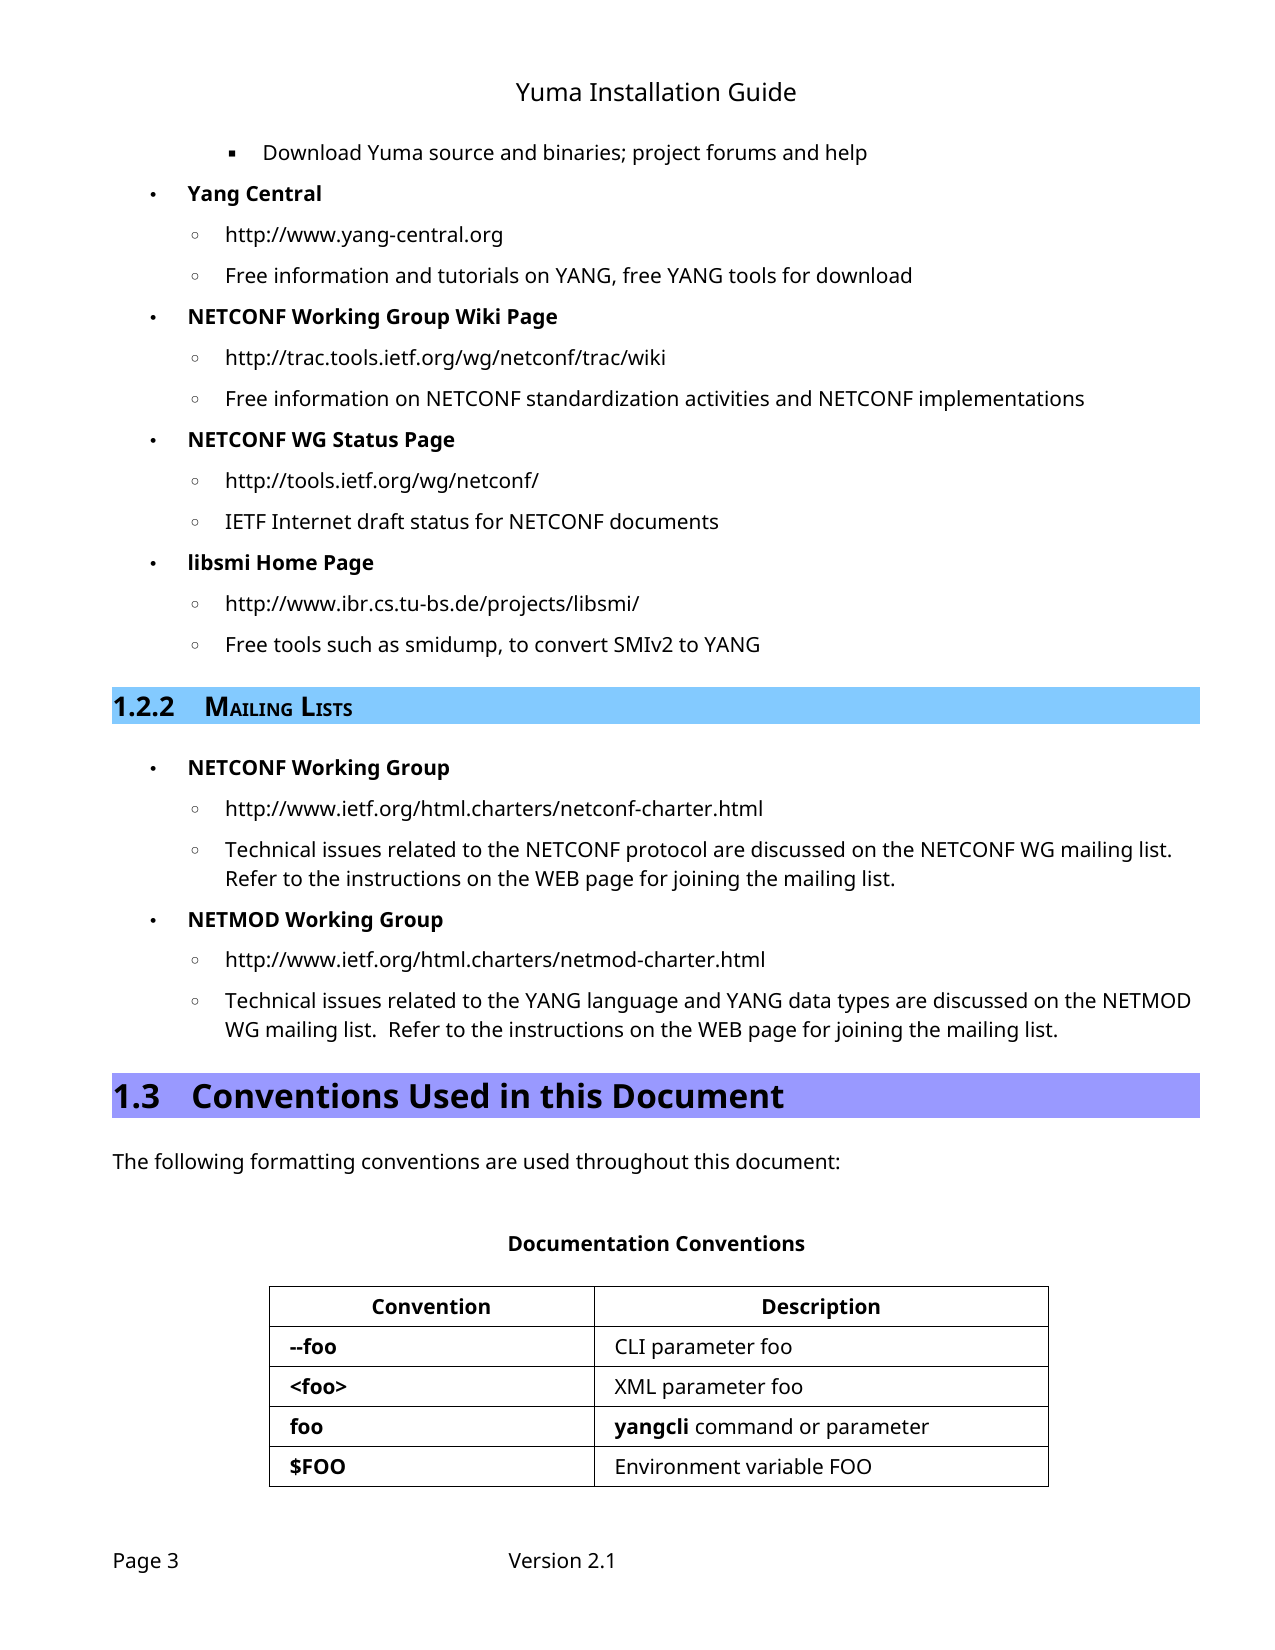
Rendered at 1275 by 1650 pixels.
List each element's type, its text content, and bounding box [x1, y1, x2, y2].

list NETCONF Working Group [150, 753, 1200, 782]
list Free tools such as smidump, to convert SMIv2 to YANG [187, 630, 1200, 658]
table_header Description [595, 1287, 1048, 1326]
table_header Convention [270, 1287, 594, 1326]
table_cell $FOO [270, 1447, 594, 1486]
list http://trac.tools.ietf.org/wg/netconf/trac/wiki [187, 343, 1200, 372]
table_cell --foo [270, 1327, 594, 1366]
table_cell yangcli command or parameter [595, 1407, 1048, 1446]
text The following formatting conventions are used throughout this document: [112, 1147, 1200, 1176]
table_cell Environment variable FOO [595, 1447, 1048, 1486]
list IETF Internet draft status for NETCONF documents [187, 507, 1200, 535]
list http://www.yang-central.org [187, 220, 1200, 249]
list http://www.ietf.org/html.charters/netconf-charter.html [187, 794, 1200, 823]
list http://www.ietf.org/html.charters/netmod-charter.html [187, 946, 1200, 974]
list http://tools.ietf.org/wg/netconf/ [187, 466, 1200, 494]
list Yang Central [150, 179, 1200, 208]
list Free information on NETCONF standardization activities and NETCONF implementations [187, 384, 1200, 413]
table_cell XML parameter foo [595, 1367, 1048, 1406]
list http://www.ibr.cs.tu-bs.de/projects/libsmi/ [187, 589, 1200, 617]
list NETCONF Working Group Wiki Page [150, 302, 1200, 331]
list NETCONF WG Status Page [150, 425, 1200, 453]
list Technical issues related to the NETCONF protocol are discussed on the NETCONF WG mailing list. Refer to the instructions on the WEB page for joining the mailing list. [187, 835, 1200, 892]
subtitle Mailing Lists [112, 687, 1200, 724]
table_cell foo [270, 1407, 594, 1446]
list Technical issues related to the YANG language and YANG data types are discussed on the NETMOD WG mailing list. Refer to the instructions on the WEB page for joining the mailing list. [187, 987, 1200, 1043]
list Download Yuma source and binaries; project forums and help [225, 138, 1200, 167]
table_cell <foo> [270, 1367, 594, 1406]
list Free information and tutorials on YANG, free YANG tools for download [187, 261, 1200, 290]
subtitle Documentation Conventions [127, 1229, 1185, 1257]
subtitle Conventions Used in this Document [112, 1073, 1200, 1118]
table_cell CLI parameter foo [595, 1327, 1048, 1366]
list libsmi Home Page [150, 548, 1200, 576]
list NETMOD Working Group [150, 905, 1200, 933]
